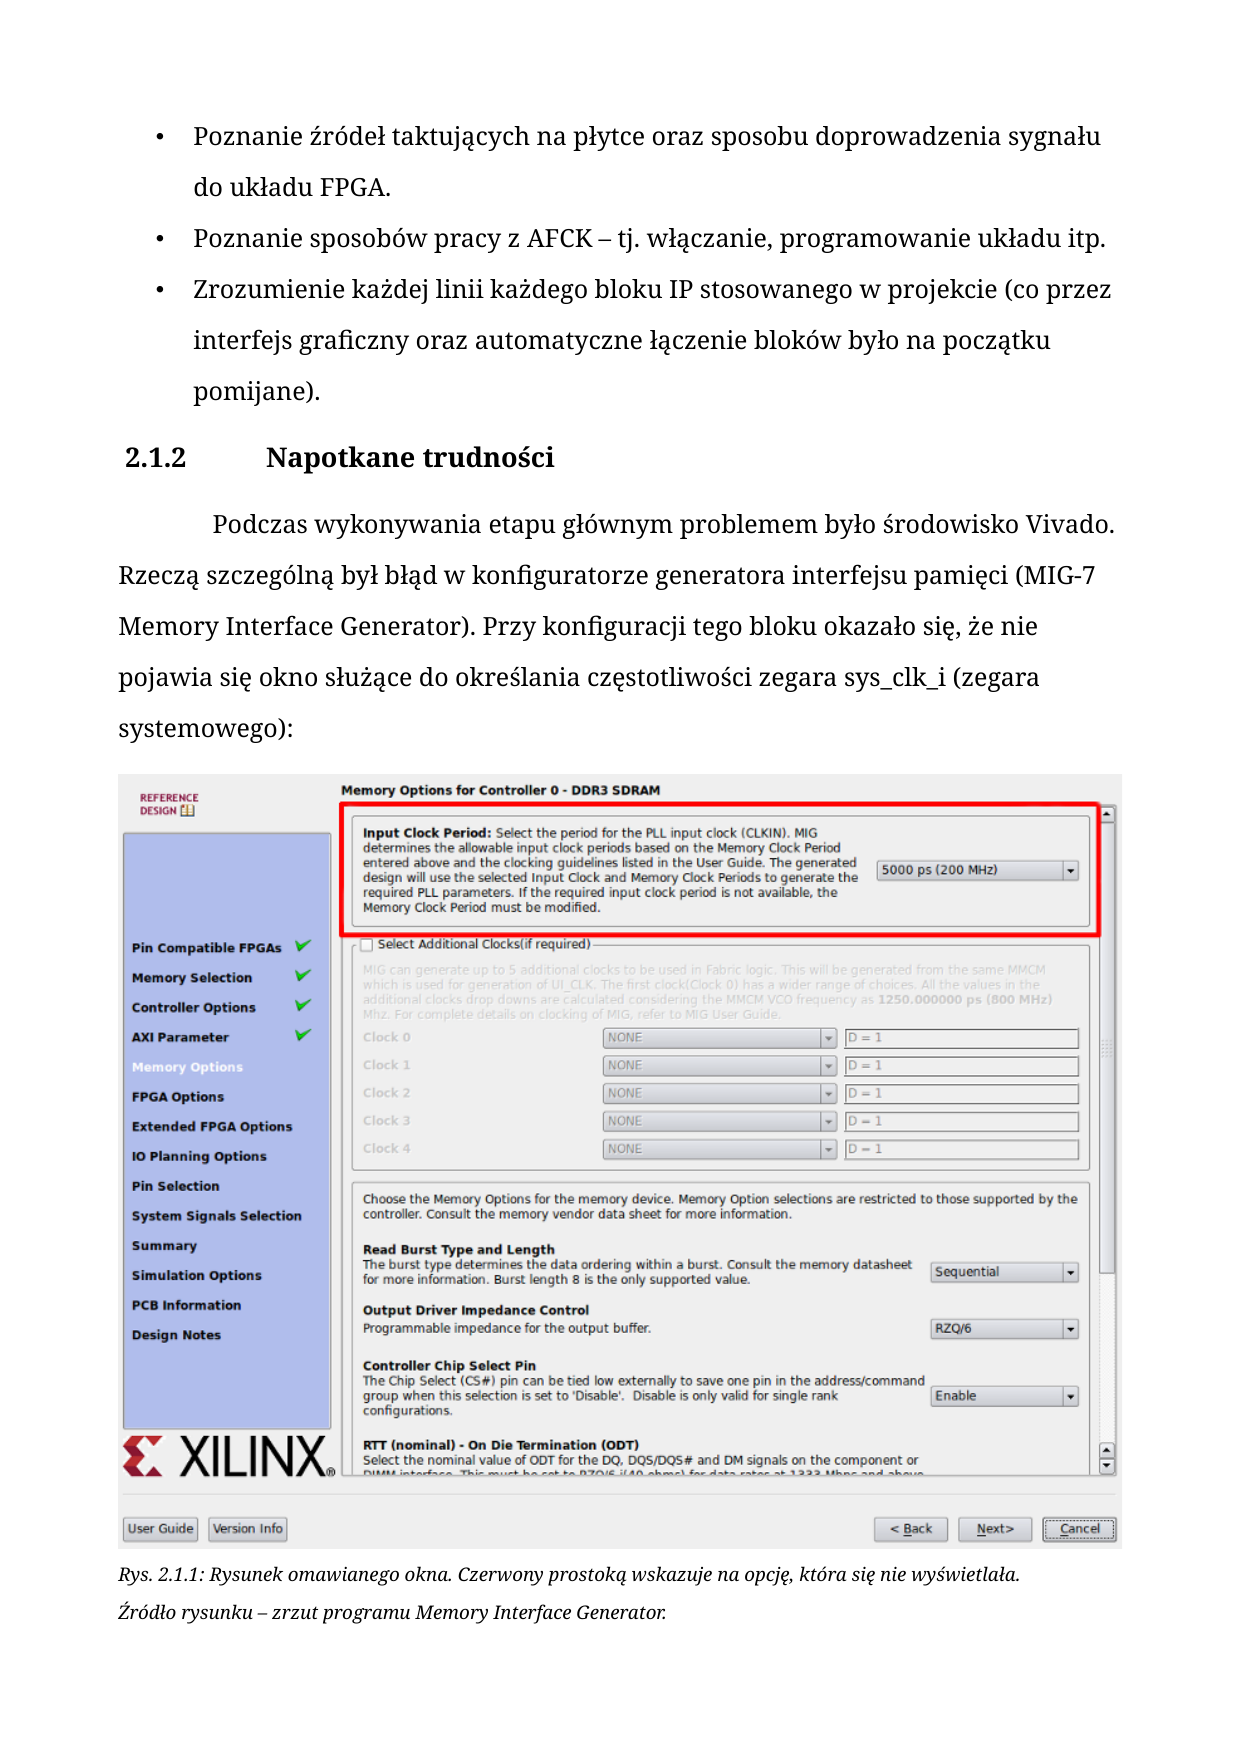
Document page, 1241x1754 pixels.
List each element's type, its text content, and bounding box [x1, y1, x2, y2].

text Podczas wykonywania etapu głównym problemem było środowisko Vivado. Rzeczą szczególną był błąd w konfiguratorze generatora interfejsu pamięci (MIG-7 Memory Interface Generator). Przy konfiguracji tego bloku okazało się, że nie pojawia się okno służące do określania częstotliwości zegara sys_clk_i (zegara systemowego): [118, 507, 1122, 745]
subtitle Napotkane trudności [118, 439, 1122, 476]
list Poznanie źródeł taktujących na płytce oraz sposobu doprowadzenia sygnału do układu FPGA. [156, 118, 1122, 203]
text Rys. 2.1.1: Rysunek omawianego okna. Czerwony prostoką wskazuje na opcję, która się nie wyświetlała. Źródło rysunku – zrzut programu Memory Interface Generator. [118, 1549, 1122, 1625]
list Zrozumienie każdej linii każdego bloku IP stosowanego w projekcie (co przez interfejs graficzny oraz automatyczne łączenie bloków było na początku pomijane). [156, 271, 1122, 407]
list Poznanie sposobów pracy z AFCK – tj. włączanie, programowanie układu itp. [156, 220, 1122, 254]
picture [118, 774, 1123, 1549]
